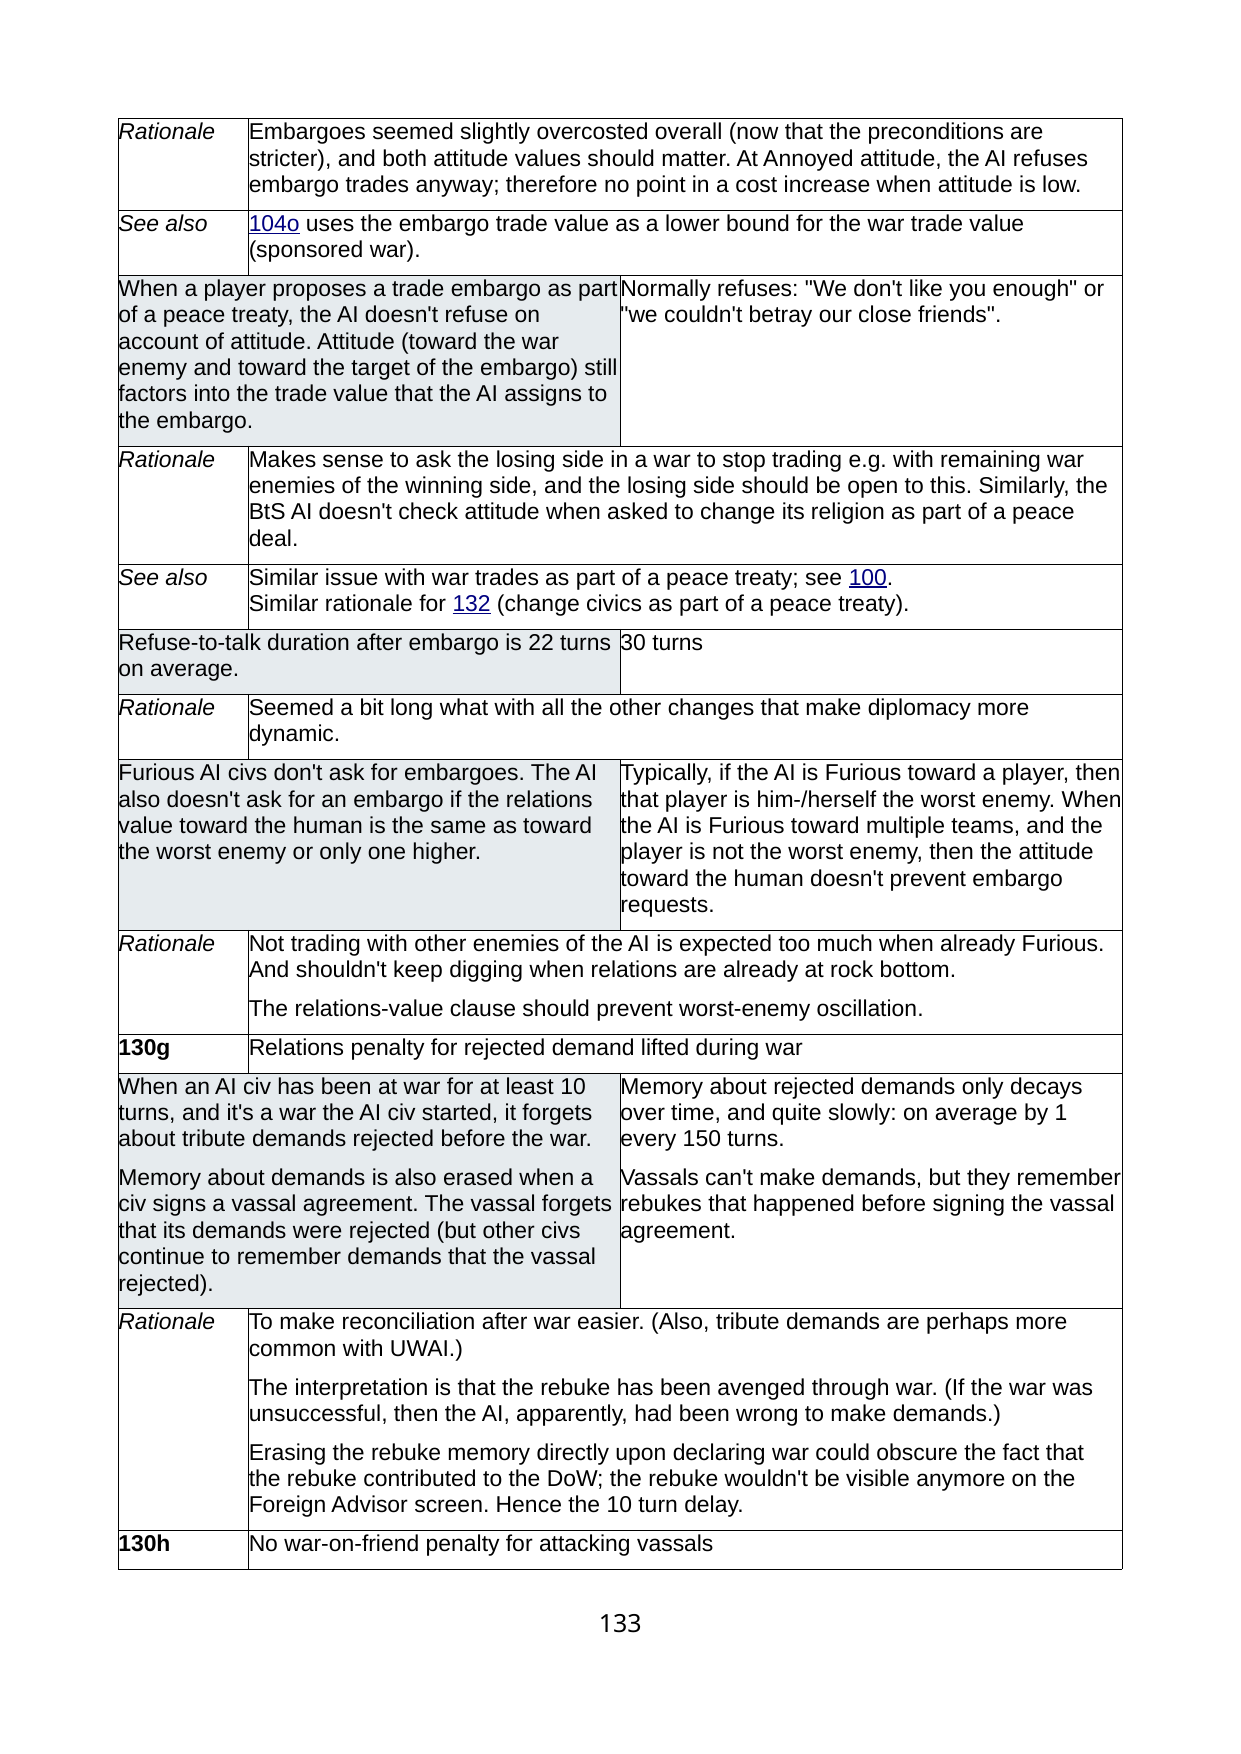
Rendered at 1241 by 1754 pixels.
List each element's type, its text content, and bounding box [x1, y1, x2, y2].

table_cell Rationale [119, 695, 248, 759]
table_cell Rationale [119, 1309, 248, 1530]
table_cell 130h [119, 1531, 248, 1569]
table_cell Rationale [119, 447, 248, 563]
table_cell Seemed a bit long what with all the other changes that make diplomacy more dynamic. [249, 695, 1122, 759]
table_cell See also [119, 565, 248, 629]
table_cell Rationale [119, 119, 248, 210]
table_cell 104o uses the embargo trade value as a lower bound for the war trade value (sponsored war). [249, 211, 1122, 275]
table_cell Makes sense to ask the losing side in a war to stop trading e.g. with remaining war enemies of the winning side, and the losing side should be open to this. Similarly, the BtS AI doesn't check attitude when asked to change its religion as part of a peace deal. [249, 447, 1122, 563]
table_cell See also [119, 211, 248, 275]
table_cell Relations penalty for rejected demand lifted during war [249, 1035, 1122, 1072]
table_cell To make reconciliation after war easier. (Also, tribute demands are perhaps more common with UWAI.) The interpretation is that the rebuke has been avenged through war. (If the war was unsuccessful, then the AI, apparently, had been wrong to make demands.) Erasing the rebuke memory directly upon declaring war could obscure the fact that the rebuke contributed to the DoW; the rebuke wouldn't be visible anymore on the Foreign Advisor screen. Hence the 10 turn delay. [249, 1309, 1122, 1530]
table_cell Embargoes seemed slightly overcosted overall (now that the preconditions are stricter), and both attitude values should matter. At Annoyed attitude, the AI refuses embargo trades anyway; therefore no point in a cost increase when attitude is low. [249, 119, 1122, 210]
table_cell Furious AI civs don't ask for embargoes. The AI also doesn't ask for an embargo if the relations value toward the human is the same as toward the worst enemy or only one higher. [119, 760, 620, 930]
table_cell Not trading with other enemies of the AI is expected too much when already Furious. And shouldn't keep digging when relations are already at rock bottom. The relations-value clause should prevent worst-enemy oscillation. [249, 931, 1122, 1034]
table_cell Similar issue with war trades as part of a peace treaty; see 100. Similar rationale for 132 (change civics as part of a peace treaty). [249, 565, 1122, 629]
table_cell Typically, if the AI is Furious toward a player, then that player is him-/herself the worst enemy. When the AI is Furious toward multiple teams, and the player is not the worst enemy, then the attitude toward the human doesn't prevent embargo requests. [621, 760, 1122, 930]
table_cell 130g [119, 1035, 248, 1072]
table_cell Memory about rejected demands only decays over time, and quite slowly: on average by 1 every 150 turns. Vassals can't make demands, but they remember rebukes that happened before signing the vassal agreement. [621, 1074, 1122, 1308]
table_cell No war-on-friend penalty for attacking vassals [249, 1531, 1122, 1569]
table_cell Refuse-to-talk duration after embargo is 22 turns on average. [119, 630, 620, 694]
table_cell When a player proposes a trade embargo as part of a peace treaty, the AI doesn't refuse on account of attitude. Attitude (toward the war enemy and toward the target of the embargo) still factors into the trade value that the AI assigns to the embargo. [119, 276, 620, 446]
table_cell 30 turns [621, 630, 1122, 694]
table_cell Normally refuses: "We don't like you enough" or "we couldn't betray our close friends". [621, 276, 1122, 446]
table_cell When an AI civ has been at war for at least 10 turns, and it's a war the AI civ started, it forgets about tribute demands rejected before the war. Memory about demands is also erased when a civ signs a vassal agreement. The vassal forgets that its demands were rejected (but other civs continue to remember demands that the vassal rejected). [119, 1074, 620, 1308]
table_cell Rationale [119, 931, 248, 1034]
